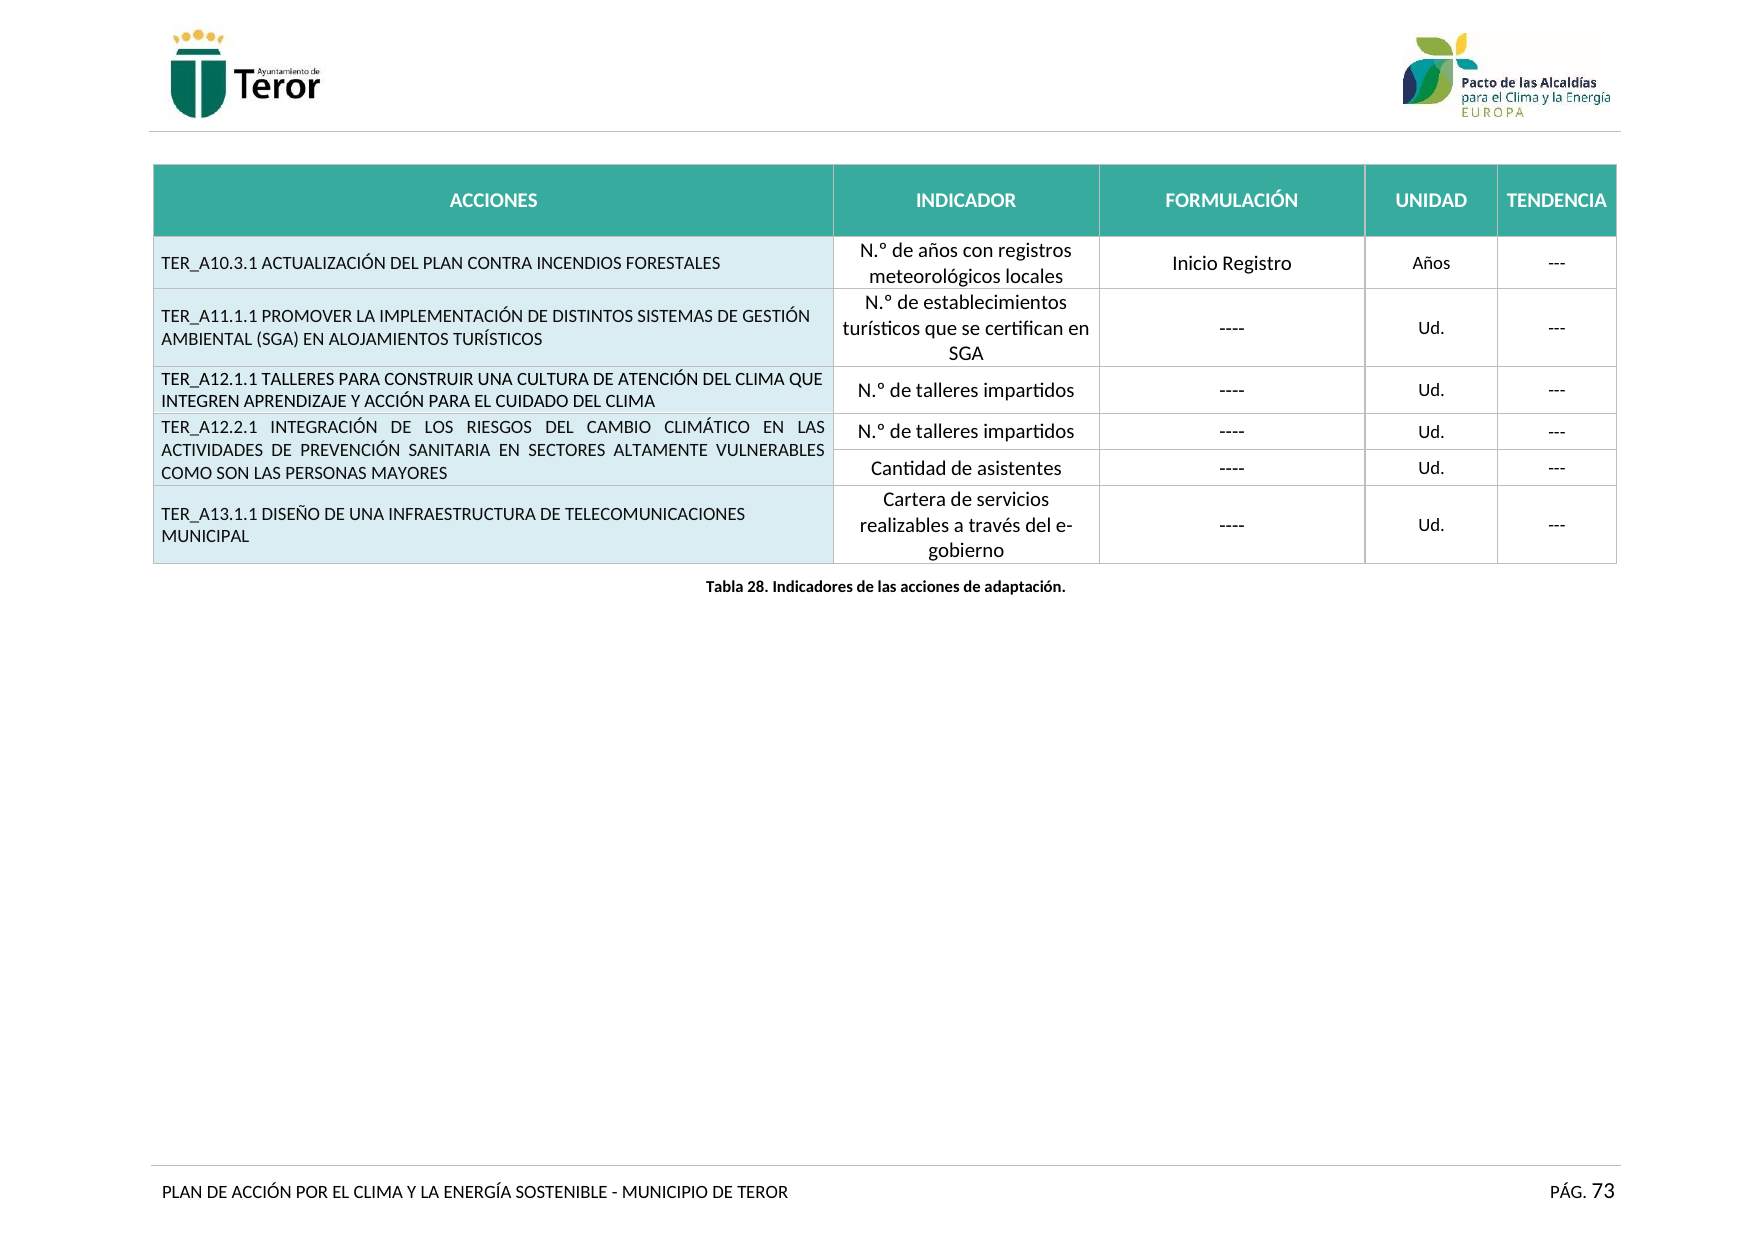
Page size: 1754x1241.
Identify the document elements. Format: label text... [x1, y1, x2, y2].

table_header TENDENCIA [1498, 165, 1616, 236]
table_header UNIDAD [1366, 165, 1497, 236]
table_cell ---- [1100, 289, 1364, 366]
table_cell Cartera de servicios realizables a través del e- gobierno [834, 486, 1099, 563]
table_cell TER_A12.1.1 TALLERES PARA CONSTRUIR UNA CULTURA DE ATENCIÓN DEL CLIMA QUE INTEGREN APRENDIZAJE Y ACCIÓN PARA EL CUIDADO DEL CLIMA [154, 367, 833, 412]
table_cell Ud. [1366, 367, 1497, 412]
table_cell N.º de talleres impartidos [834, 367, 1099, 412]
text Tabla 28. Indicadores de las acciones de adaptación. [689, 576, 1082, 597]
table_cell N.º de años con registros meteorológicos locales [834, 237, 1099, 288]
table_header INDICADOR [834, 165, 1099, 236]
table_cell Inicio Registro [1100, 237, 1364, 288]
table_cell TER_A12.2.1 INTEGRACIÓN DE LOS RIESGOS DEL CAMBIO CLIMÁTICO EN LAS ACTIVIDADES DE PREVENCIÓN SANITARIA EN SECTORES ALTAMENTE VULNERABLES COMO SON LAS PERSONAS MAYORES [154, 414, 833, 485]
table_header ACCIONES [154, 165, 833, 236]
table_cell ---- [1100, 367, 1364, 412]
table_cell --- [1498, 237, 1616, 288]
table_cell TER_A10.3.1 ACTUALIZACIÓN DEL PLAN CONTRA INCENDIOS FORESTALES [154, 237, 833, 288]
table_cell --- [1498, 289, 1616, 366]
table_cell Años [1366, 237, 1497, 288]
table_cell --- [1498, 486, 1616, 563]
table_cell ---- [1100, 414, 1364, 449]
picture [1403, 33, 1610, 117]
table_cell Cantidad de asistentes [834, 450, 1099, 485]
table_cell ---- [1100, 450, 1364, 485]
table_cell N.º de establecimientos turísticos que se certifican en SGA [834, 289, 1099, 366]
table_cell N.º de talleres impartidos [834, 414, 1099, 449]
table_cell Ud. [1366, 289, 1497, 366]
table_cell TER_A13.1.1 DISEÑO DE UNA INFRAESTRUCTURA DE TELECOMUNICACIONES MUNICIPAL [154, 486, 833, 563]
table_cell ---- [1100, 486, 1364, 563]
table_cell --- [1498, 450, 1616, 485]
table_cell Ud. [1366, 486, 1497, 563]
table_cell --- [1498, 367, 1616, 412]
table_cell Ud. [1366, 450, 1497, 485]
table_cell TER_A11.1.1 PROMOVER LA IMPLEMENTACIÓN DE DISTINTOS SISTEMAS DE GESTIÓN AMBIENTAL (SGA) EN ALOJAMIENTOS TURÍSTICOS [154, 289, 833, 366]
table_header FORMULACIÓN [1100, 165, 1364, 236]
picture [161, 23, 334, 127]
table_cell --- [1498, 414, 1616, 449]
table_cell Ud. [1366, 414, 1497, 449]
